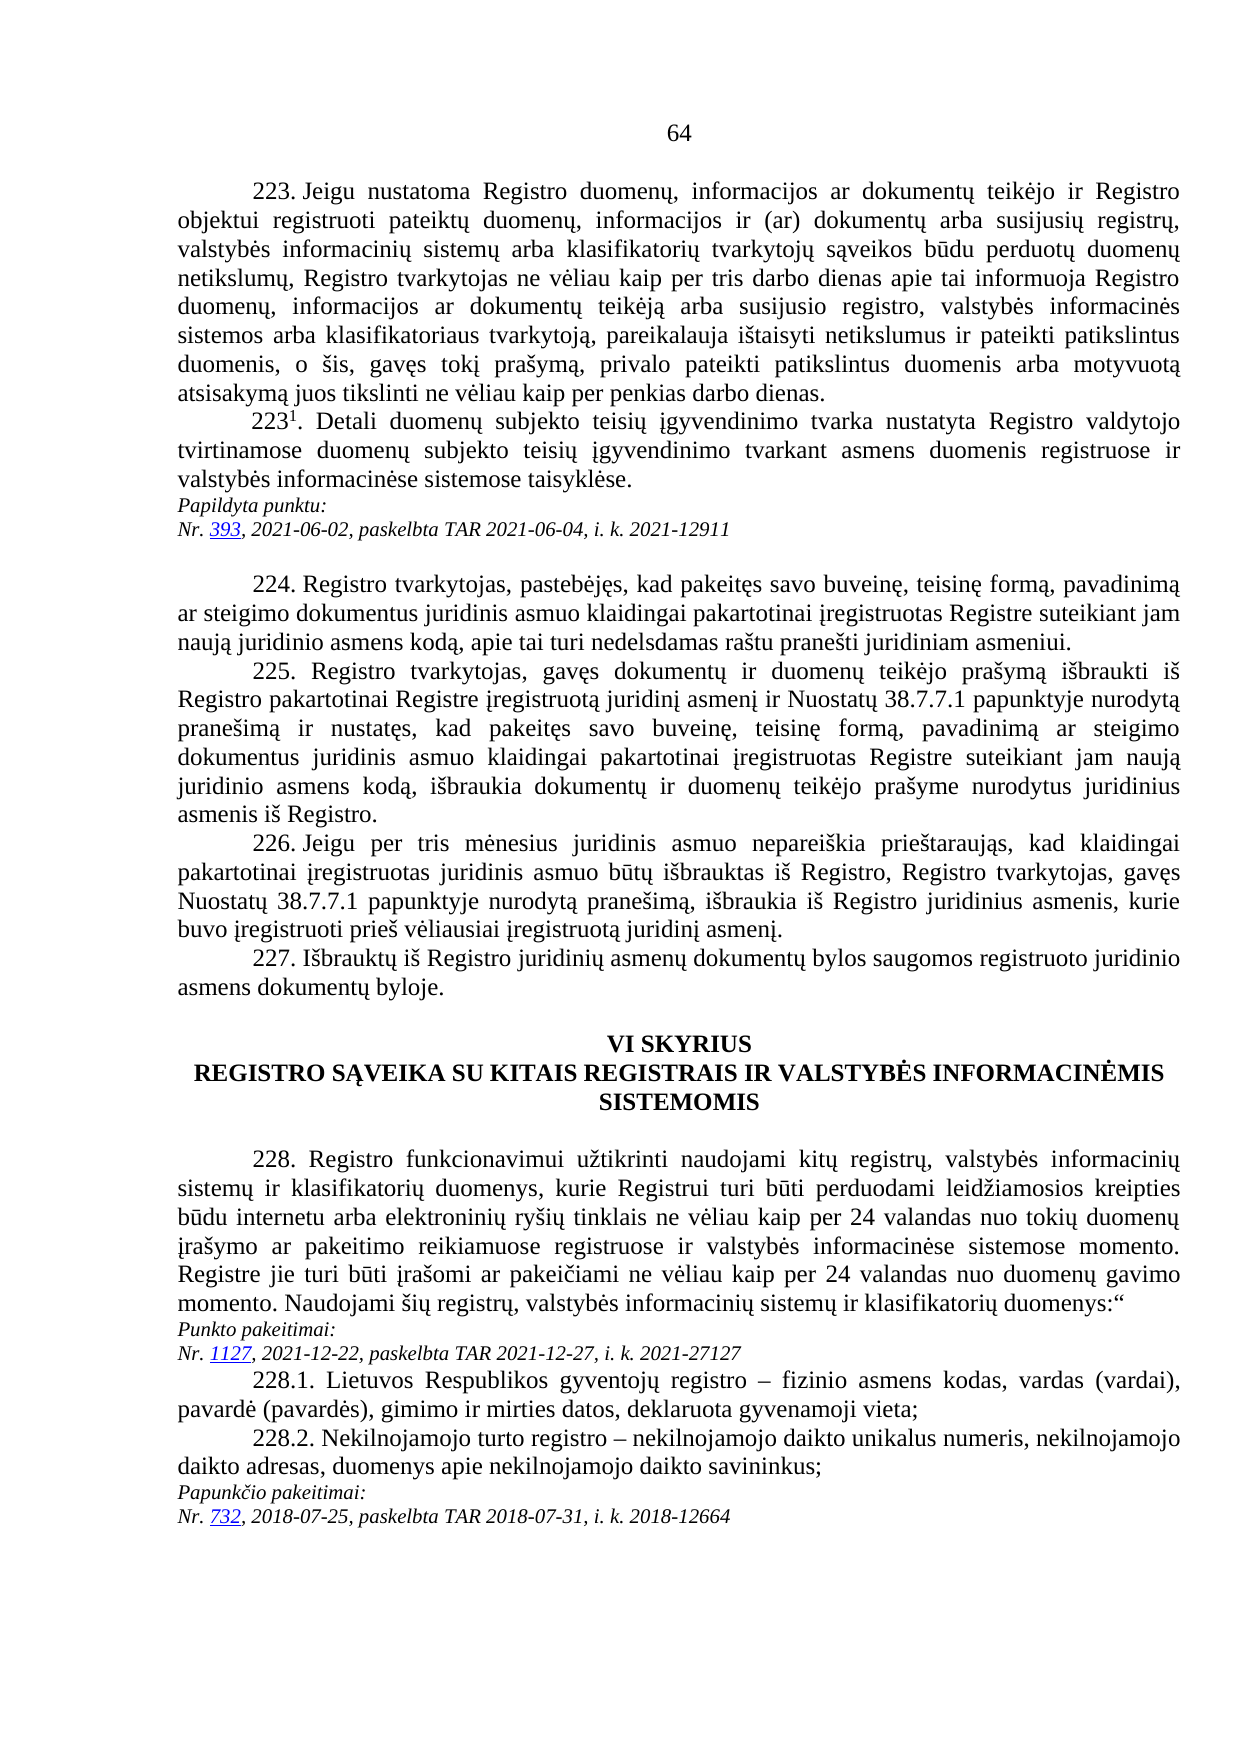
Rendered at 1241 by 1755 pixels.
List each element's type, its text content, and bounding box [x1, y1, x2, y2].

text Nr. 1127, 2021-12-22, paskelbta TAR 2021-12-27, i. k. 2021-27127 [177, 1341, 1181, 1365]
text 228.2. Nekilnojamojo turto registro – nekilnojamojo daikto unikalus numeris, nekilnojamojo daikto adresas, duomenys apie nekilnojamojo daikto savininkus; [177, 1423, 1181, 1480]
text 228. Registro funkcionavimui užtikrinti naudojami kitų registrų, valstybės informacinių sistemų ir klasifikatorių duomenys, kurie Registrui turi būti perduodami leidžiamosios kreipties būdu internetu arba elektroninių ryšių tinklais ne vėliau kaip per 24 valandas nuo tokių duomenų įrašymo ar pakeitimo reikiamuose registruose ir valstybės informacinėse sistemose momento. Registre jie turi būti įrašomi ar pakeičiami ne vėliau kaip per 24 valandas nuo duomenų gavimo momento. Naudojami šių registrų, valstybės informacinių sistemų ir klasifikatorių duomenys:“ [177, 1144, 1181, 1317]
text VI SKYRIUS [177, 1029, 1181, 1058]
text Papunkčio pakeitimai: [177, 1480, 1181, 1504]
text 226. Jeigu per tris mėnesius juridinis asmuo nepareiškia prieštaraująs, kad klaidingai pakartotinai įregistruotas juridinis asmuo būtų išbrauktas iš Registro, Registro tvarkytojas, gavęs Nuostatų 38.7.7.1 papunktyje nurodytą pranešimą, išbraukia iš Registro juridinius asmenis, kurie buvo įregistruoti prieš vėliausiai įregistruotą juridinį asmenį. [177, 828, 1181, 943]
text Nr. 393, 2021-06-02, paskelbta TAR 2021-06-04, i. k. 2021-12911 [177, 517, 1181, 541]
text 227. Išbrauktų iš Registro juridinių asmenų dokumentų bylos saugomos registruoto juridinio asmens dokumentų byloje. [177, 943, 1181, 1001]
text 2231. Detali duomenų subjekto teisių įgyvendinimo tvarka nustatyta Registro valdytojo tvirtinamose duomenų subjekto teisių įgyvendinimo tvarkant asmens duomenis registruose ir valstybės informacinėse sistemose taisyklėse. [177, 406, 1181, 493]
text Nr. 732, 2018-07-25, paskelbta TAR 2018-07-31, i. k. 2018-12664 [177, 1504, 1181, 1528]
text 225. Registro tvarkytojas, gavęs dokumentų ir duomenų teikėjo prašymą išbraukti iš Registro pakartotinai Registre įregistruotą juridinį asmenį ir Nuostatų 38.7.7.1 papunktyje nurodytą pranešimą ir nustatęs, kad pakeitęs savo buveinę, teisinę formą, pavadinimą ar steigimo dokumentus juridinis asmuo klaidingai pakartotinai įregistruotas Registre suteikiant jam naują juridinio asmens kodą, išbraukia dokumentų ir duomenų teikėjo prašyme nurodytus juridinius asmenis iš Registro. [177, 656, 1181, 828]
text Papildyta punktu: [177, 493, 1181, 517]
text 228.1. Lietuvos Respublikos gyventojų registro – fizinio asmens kodas, vardas (vardai), pavardė (pavardės), gimimo ir mirties datos, deklaruota gyvenamoji vieta; [177, 1365, 1181, 1423]
text 224. Registro tvarkytojas, pastebėjęs, kad pakeitęs savo buveinę, teisinę formą, pavadinimą ar steigimo dokumentus juridinis asmuo klaidingai pakartotinai įregistruotas Registre suteikiant jam naują juridinio asmens kodą, apie tai turi nedelsdamas raštu pranešti juridiniam asmeniui. [177, 569, 1181, 656]
text REGISTRO SĄVEIKA SU KITAIS REGISTRAIS IR VALSTYBĖS INFORMACINĖMIS SISTEMOMIS [177, 1058, 1181, 1116]
text Punkto pakeitimai: [177, 1317, 1181, 1341]
text 223. Jeigu nustatoma Registro duomenų, informacijos ar dokumentų teikėjo ir Registro objektui registruoti pateiktų duomenų, informacijos ir (ar) dokumentų arba susijusių registrų, valstybės informacinių sistemų arba klasifikatorių tvarkytojų sąveikos būdu perduotų duomenų netikslumų, Registro tvarkytojas ne vėliau kaip per tris darbo dienas apie tai informuoja Registro duomenų, informacijos ar dokumentų teikėją arba susijusio registro, valstybės informacinės sistemos arba klasifikatoriaus tvarkytoją, pareikalauja ištaisyti netikslumus ir pateikti patikslintus duomenis, o šis, gavęs tokį prašymą, privalo pateikti patikslintus duomenis arba motyvuotą atsisakymą juos tikslinti ne vėliau kaip per penkias darbo dienas. [177, 176, 1181, 406]
